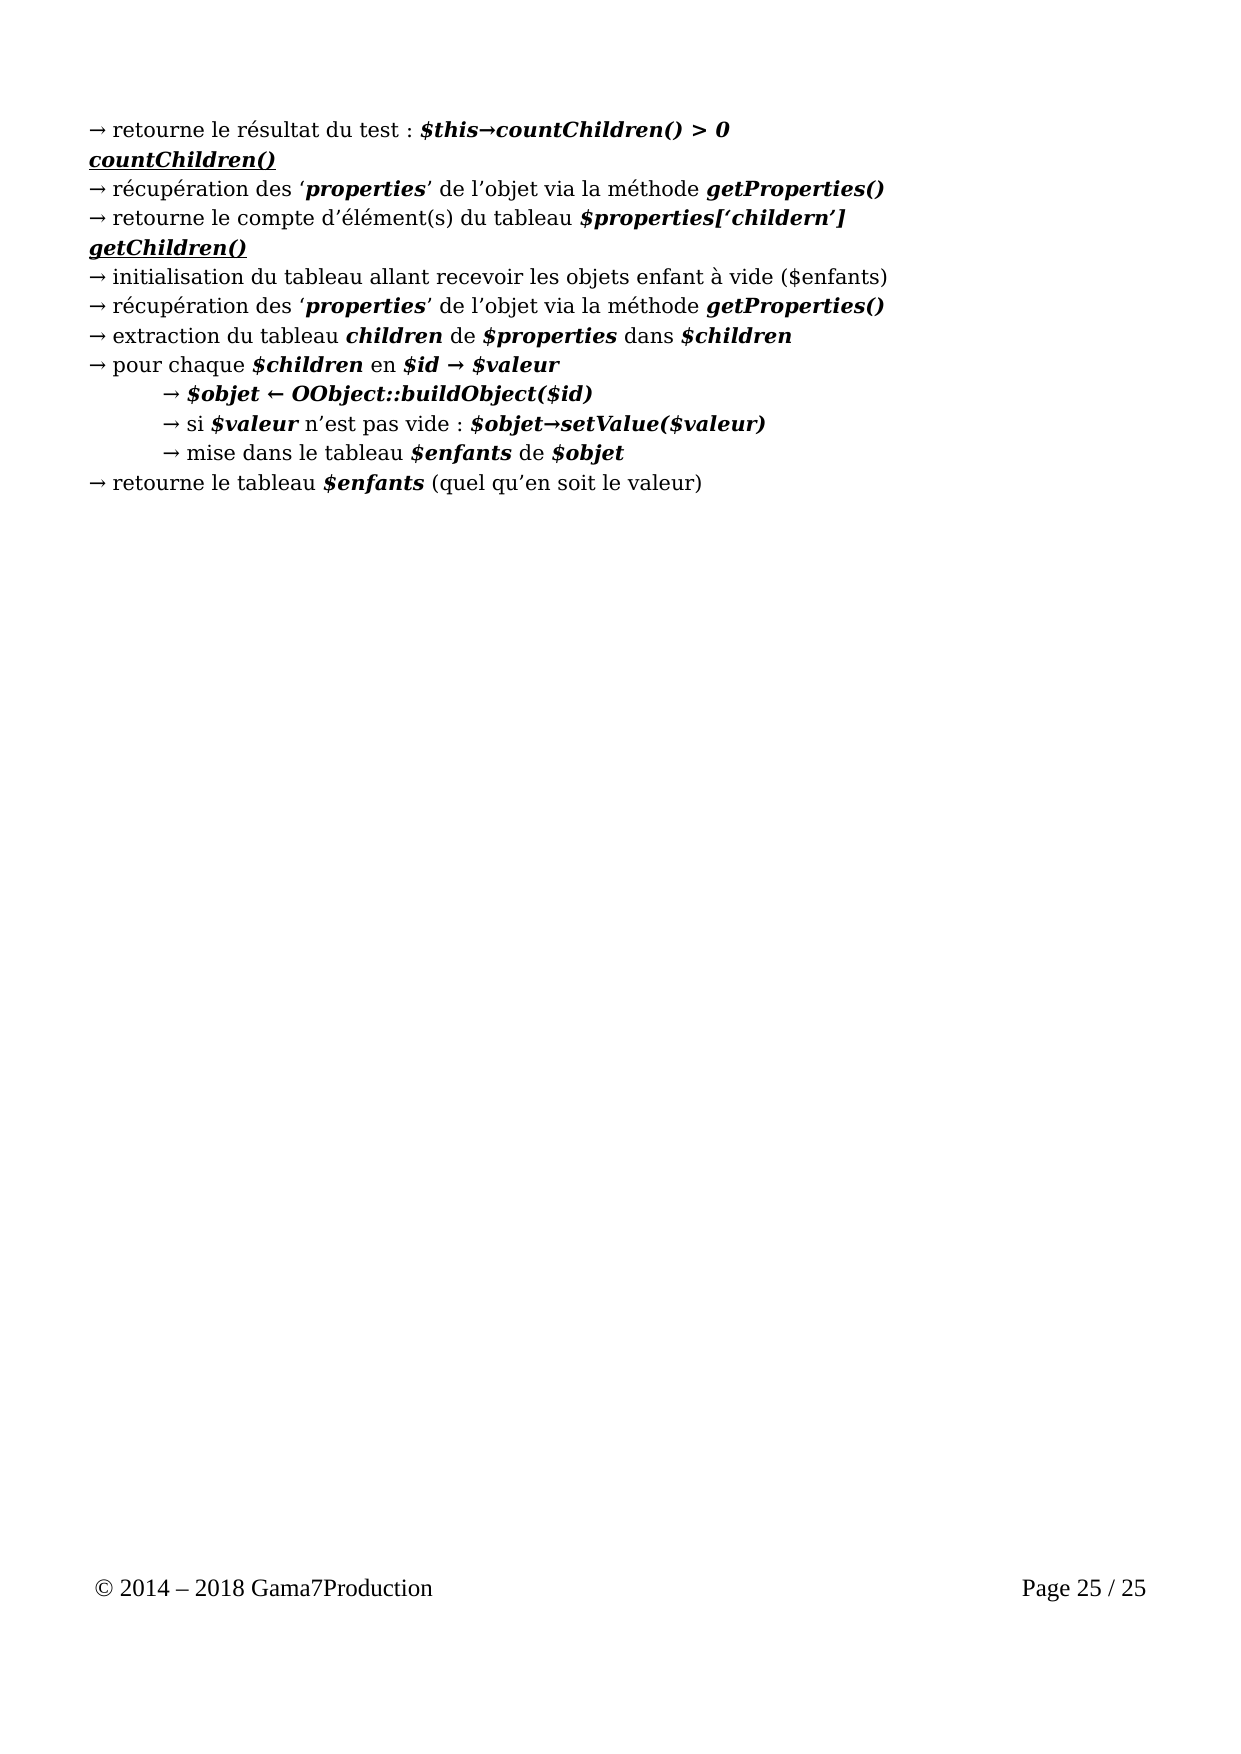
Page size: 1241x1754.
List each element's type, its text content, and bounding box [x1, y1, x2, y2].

text → retourne le tableau $enfants (quel qu’en soit le valeur) [88, 470, 1152, 495]
text → pour chaque $children en $id → $valeur [88, 353, 1152, 377]
text → si $valeur n’est pas vide : $objet→setValue($valeur) [88, 412, 1152, 436]
text countChildren() [88, 147, 1152, 172]
text → retourne le résultat du test : $this→countChildren() > 0 [88, 118, 1152, 143]
text → extraction du tableau children de $properties dans $children [88, 323, 1152, 348]
text → retourne le compte d’élément(s) du tableau $properties[‘childern’] [88, 206, 1152, 231]
text → $objet ← OObject::buildObject($id) [88, 382, 1152, 407]
text → récupération des ‘properties’ de l’objet via la méthode getProperties() [88, 294, 1152, 318]
text → récupération des ‘properties’ de l’objet via la méthode getProperties() [88, 177, 1152, 201]
text getChildren() [88, 236, 1152, 260]
text → initialisation du tableau allant recevoir les objets enfant à vide ($enfants) [88, 265, 1152, 289]
text → mise dans le tableau $enfants de $objet [88, 441, 1152, 465]
